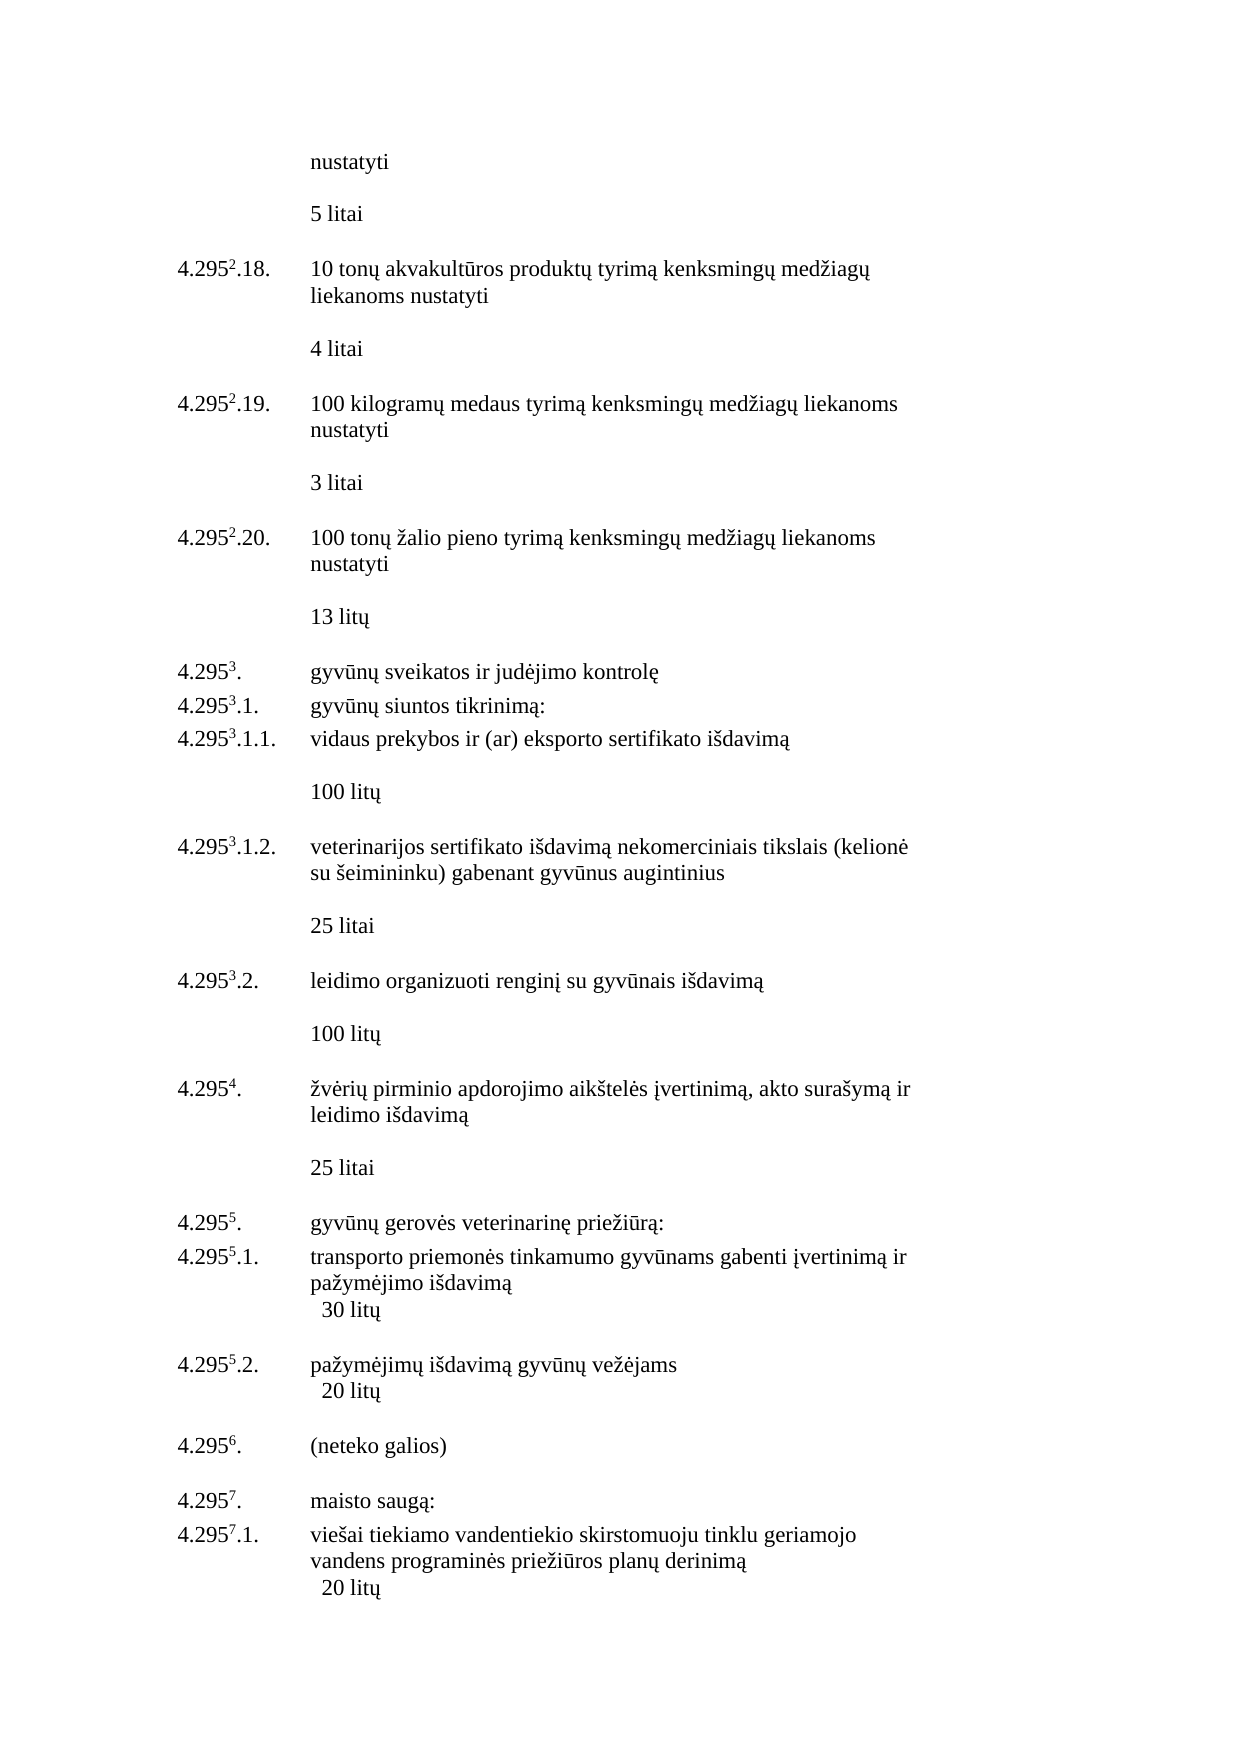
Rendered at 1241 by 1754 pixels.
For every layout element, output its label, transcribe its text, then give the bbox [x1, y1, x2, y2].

text 4.2953.2. leidimo organizuoti renginį su gyvūnais išdavimą 100 litų [177, 967, 930, 1046]
text 4.2953.1.1. vidaus prekybos ir (ar) eksporto sertifikato išdavimą 100 litų [177, 725, 930, 804]
text 4.2953.1. gyvūnų siuntos tikrinimą: [177, 692, 930, 718]
text 4.2952.18. 10 tonų akvakultūros produktų tyrimą kenksmingų medžiagų [177, 256, 930, 282]
text 4.2952.20. 100 tonų žalio pieno tyrimą kenksmingų medžiagų liekanoms [177, 524, 930, 550]
text nustatyti 5 litai [177, 148, 930, 227]
text 4.2957.1. viešai tiekiamo vandentiekio skirstomuoju tinklu geriamojo [177, 1521, 930, 1547]
text 4.2956. (neteko galios) [177, 1432, 930, 1458]
text nustatyti 13 litų [177, 550, 930, 629]
text 4.2955. gyvūnų gerovės veterinarinę priežiūrą: [177, 1209, 930, 1236]
text 4.2953.1.2. veterinarijos sertifikato išdavimą nekomerciniais tikslais (kelionė [177, 833, 930, 859]
text leidimo išdavimą 25 litai [177, 1101, 930, 1181]
text 4.2953. gyvūnų sveikatos ir judėjimo kontrolę [177, 658, 930, 684]
text pažymėjimo išdavimą 30 litų [177, 1269, 930, 1322]
text 4.2957. maisto saugą: [177, 1487, 930, 1514]
text liekanoms nustatyti 4 litai [177, 282, 930, 361]
text 4.2955.2. pažymėjimų išdavimą gyvūnų vežėjams 20 litų [177, 1351, 930, 1403]
text 4.2954. žvėrių pirminio apdorojimo aikštelės įvertinimą, akto surašymą ir [177, 1075, 930, 1101]
text nustatyti 3 litai [177, 416, 930, 495]
text 4.2952.19. 100 kilogramų medaus tyrimą kenksmingų medžiagų liekanoms [177, 390, 930, 416]
text 4.2955.1. transporto priemonės tinkamumo gyvūnams gabenti įvertinimą ir [177, 1243, 930, 1269]
text su šeimininku) gabenant gyvūnus augintinius 25 litai [177, 859, 930, 938]
text vandens programinės priežiūros planų derinimą 20 litų [177, 1547, 930, 1600]
